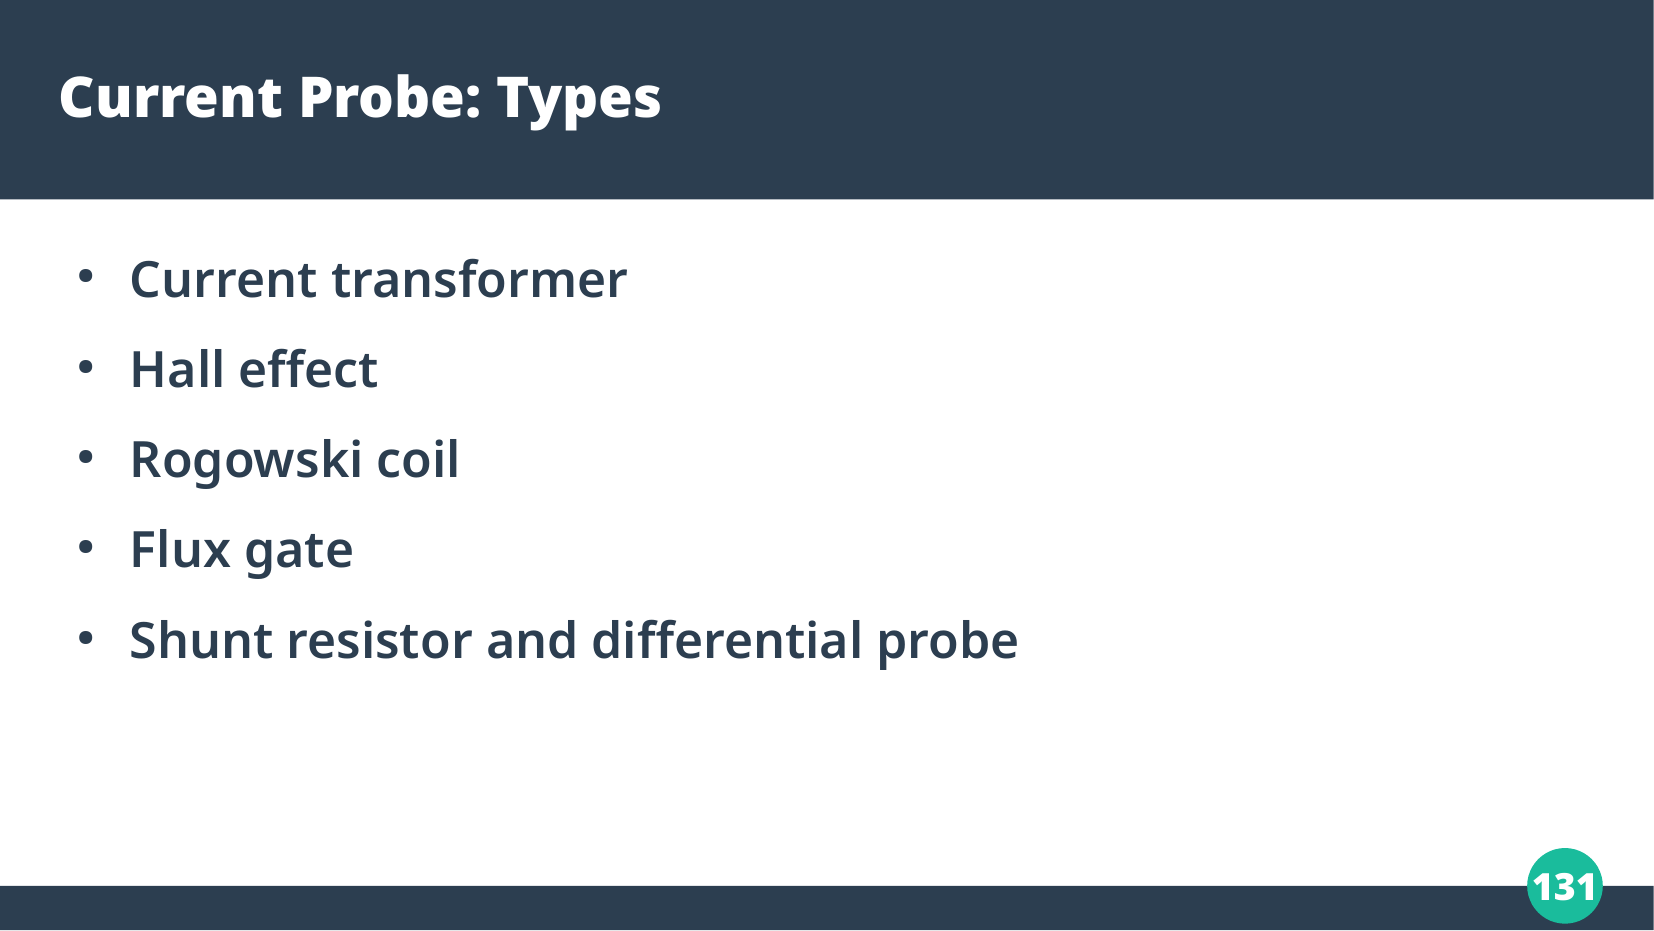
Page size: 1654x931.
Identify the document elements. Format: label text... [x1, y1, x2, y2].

title Current Probe: Types [59, 37, 1595, 155]
list Current transformer Hall effect Rogowski coil Flux gate Shunt resistor and differential probe [59, 243, 1595, 864]
